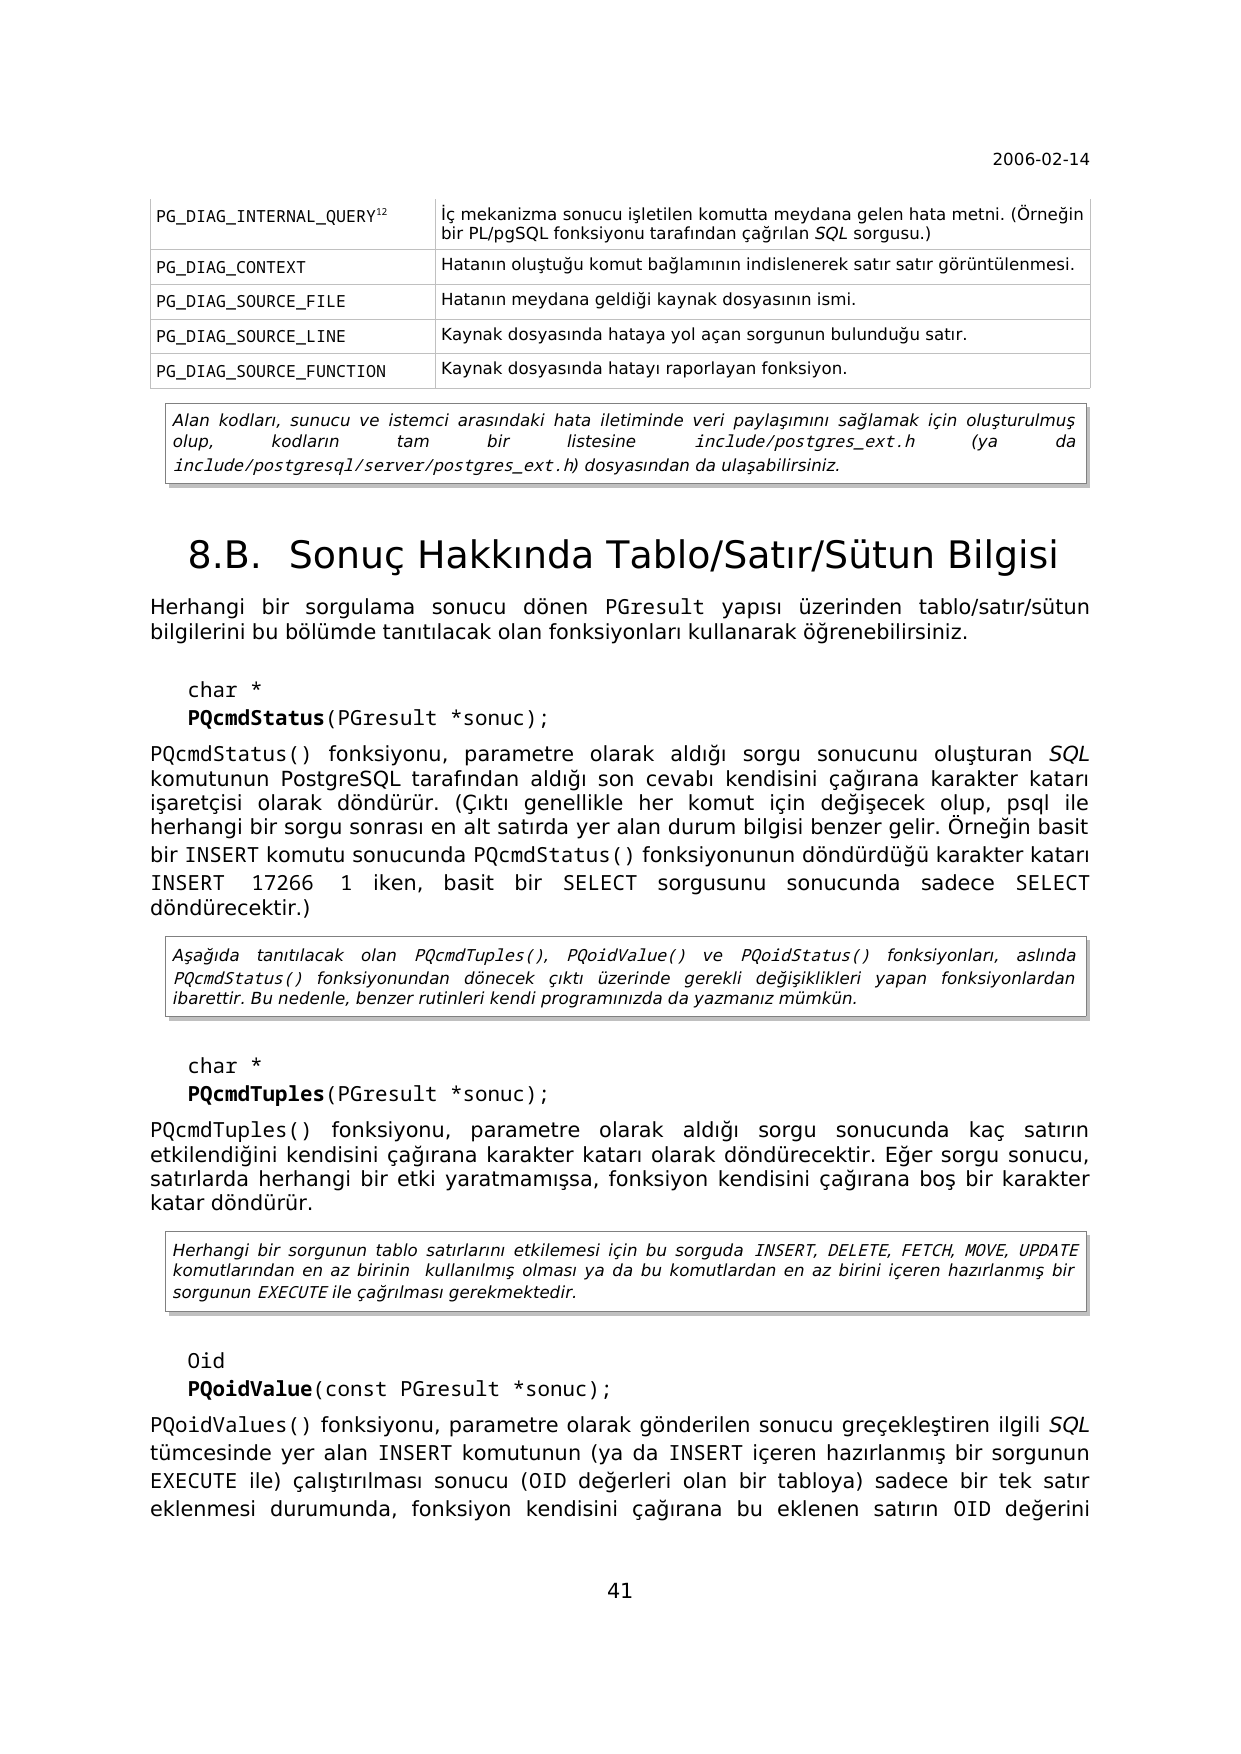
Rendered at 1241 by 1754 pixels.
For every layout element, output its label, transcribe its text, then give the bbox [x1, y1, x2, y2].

text PQoidValues() fonksiyonu, parametre olarak gönderilen sonucu greçekleştiren ilgili SQL tümcesinde yer alan INSERT komutunun (ya da INSERT içeren hazırlanmış bir sorgunun EXECUTE ile) çalıştırılması sonucu (OID değerleri olan bir tabloya) sadece bir tek satır eklenmesi durumunda, fonksiyon kendisini çağırana bu eklenen satırın OID değerini [150, 1410, 1090, 1523]
text Herhangi bir sorgulama sonucu dönen PGresult yapısı üzerinden tablo/satır/sütun bilgilerini bu bölümde tanıtılacak olan fonksiyonları kullanarak öğrenebilirsiniz. [150, 592, 1090, 645]
text PQcmdStatus() fonksiyonu, parametre olarak aldığı sorgu sonucunu oluşturan SQL komutunun PostgreSQL tarafından aldığı son cevabı kendisini çağırana karakter katarı işaretçisi olarak döndürür. (Çıktı genellikle her komut için değişecek olup, psql ile herhangi bir sorgu sonrası en alt satırda yer alan durum bilgisi benzer gelir. Örneğin basit bir INSERT komutu sonucunda PQcmdStatus() fonksiyonunun döndürdüğü karakter katarı INSERT 17266 1 iken, basit bir SELECT sorgusunu sonucunda sadece SELECT döndürecektir.) [150, 739, 1090, 921]
text Aşağıda tanıtılacak olan PQcmdTuples(), PQoidValue() ve PQoidStatus() fonksiyonları, aslında PQcmdStatus() fonksiyonundan dönecek çıktı üzerinde gerekli değişiklikleri yapan fonksiyonlardan ibarettir. Bu nedenle, benzer rutinleri kendi programınızda da yazmanız mümkün. [166, 937, 1086, 1016]
text char * PQcmdStatus(PGresult *sonuc); [187, 675, 1090, 731]
table_cell Hatanın meydana geldiği kaynak dosyasının ismi. [436, 285, 1090, 319]
table_cell Kaynak dosyasında hataya yol açan sorgunun bulunduğu satır. [436, 320, 1090, 353]
text Oid PQoidValue(const PGresult *sonuc); [187, 1346, 1090, 1402]
table_cell PG_DIAG_SOURCE_LINE [151, 320, 435, 353]
table_cell PG_DIAG_SOURCE_FUNCTION [151, 354, 435, 388]
table_cell PG_DIAG_INTERNAL_QUERY12 [151, 199, 435, 249]
text Alan kodları, sunucu ve istemci arasındaki hata iletiminde veri paylaşımını sağlamak için oluşturulmuş olup, kodların tam bir listesine include/postgres_ext.h (ya da include/postgresql/server/postgres_ext.h) dosyasından da ulaşabilirsiniz. [166, 404, 1086, 483]
text PQcmdTuples() fonksiyonu, parametre olarak aldığı sorgu sonucunda kaç satırın etkilendiğini kendisini çağırana karakter katarı olarak döndürecektir. Eğer sorgu sonucu, satırlarda herhangi bir etki yaratmamışsa, fonksiyon kendisini çağırana boş bir karakter katar döndürür. [150, 1115, 1090, 1216]
text Herhangi bir sorgunun tablo satırlarını etkilemesi için bu sorguda INSERT, DELETE, FETCH, MOVE, UPDATE komutlarından en az birinin kullanılmış olması ya da bu komutlardan en az birini içeren hazırlanmış bir sorgunun EXECUTE ile çağrılması gerekmektedir. [166, 1232, 1086, 1311]
table_cell PG_DIAG_CONTEXT [151, 250, 435, 284]
table_cell Hatanın oluştuğu komut bağlamının indislenerek satır satır görüntülenmesi. [436, 250, 1090, 284]
text char * PQcmdTuples(PGresult *sonuc); [187, 1051, 1090, 1107]
table_cell Kaynak dosyasında hatayı raporlayan fonksiyon. [436, 354, 1090, 388]
table_cell İç mekanizma sonucu işletilen komutta meydana gelen hata metni. (Örneğin bir PL/pgSQL fonksiyonu tarafından çağrılan SQL sorgusu.) [436, 199, 1090, 249]
table_cell PG_DIAG_SOURCE_FILE [151, 285, 435, 319]
subtitle Sonuç Hakkında Tablo/Satır/Sütun Bilgisi [187, 533, 1090, 577]
